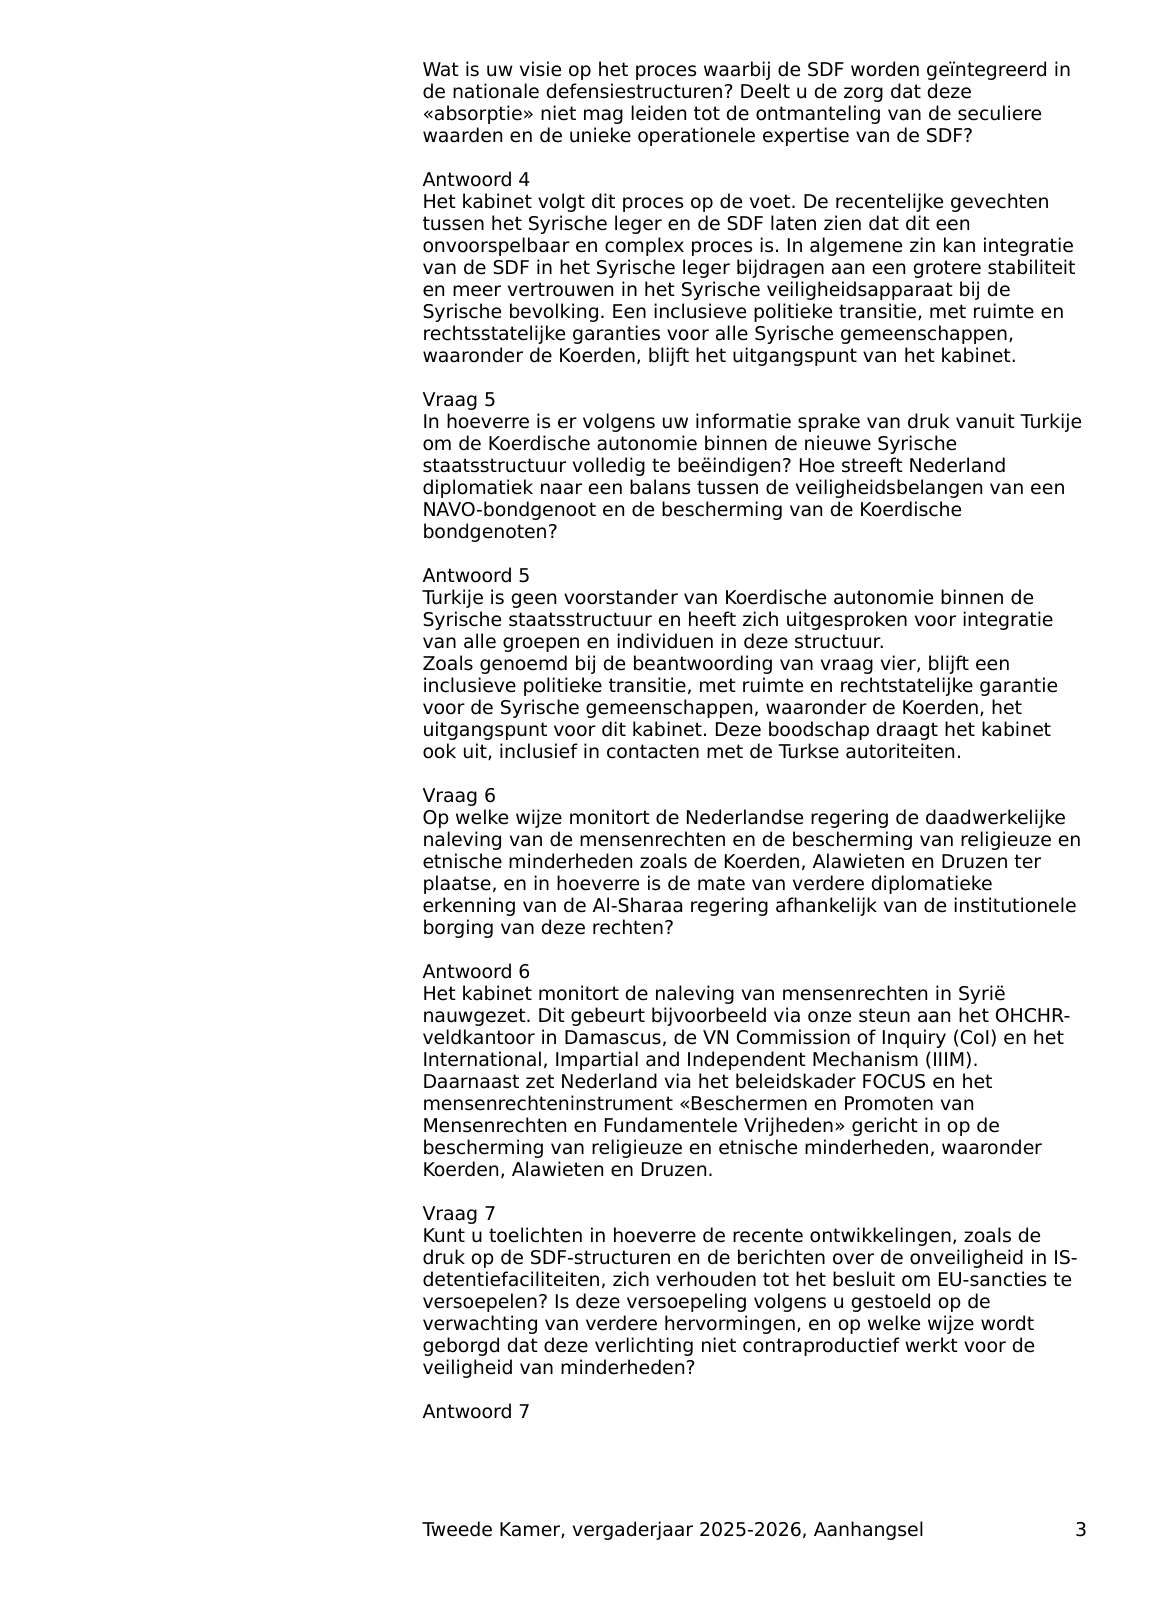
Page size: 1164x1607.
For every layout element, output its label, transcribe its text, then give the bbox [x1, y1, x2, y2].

text Kunt u toelichten in hoeverre de recente ontwikkelingen, zoals de druk op de SDF-structuren en de berichten over de onveiligheid in IS-detentiefaciliteiten, zich verhouden tot het besluit om EU-sancties te versoepelen? Is deze versoepeling volgens u gestoeld op de verwachting van verdere hervormingen, en op welke wijze wordt geborgd dat deze verlichting niet contraproductief werkt voor de veiligheid van minderheden? [422, 1225, 1087, 1379]
text Het kabinet volgt dit proces op de voet. De recentelijke gevechten tussen het Syrische leger en de SDF laten zien dat dit een onvoorspelbaar en complex proces is. In algemene zin kan integratie van de SDF in het Syrische leger bijdragen aan een grotere stabiliteit en meer vertrouwen in het Syrische veiligheidsapparaat bij de Syrische bevolking. Een inclusieve politieke transitie, met ruimte en rechtsstatelijke garanties voor alle Syrische gemeenschappen, waaronder de Koerden, blijft het uitgangspunt van het kabinet. [422, 191, 1087, 367]
text Daarnaast zet Nederland via het beleidskader FOCUS en het mensenrechteninstrument «Beschermen en Promoten van Mensenrechten en Fundamentele Vrijheden» gericht in op de bescherming van religieuze en etnische minderheden, waaronder Koerden, Alawieten en Druzen. [422, 1071, 1087, 1181]
text Vraag 5 [422, 389, 1087, 411]
text Wat is uw visie op het proces waarbij de SDF worden geïntegreerd in de nationale defensiestructuren? Deelt u de zorg dat deze «absorptie» niet mag leiden tot de ontmanteling van de seculiere waarden en de unieke operationele expertise van de SDF? [422, 59, 1087, 147]
text Op welke wijze monitort de Nederlandse regering de daadwerkelijke naleving van de mensenrechten en de bescherming van religieuze en etnische minderheden zoals de Koerden, Alawieten en Druzen ter plaatse, en in hoeverre is de mate van verdere diplomatieke erkenning van de Al-Sharaa regering afhankelijk van de institutionele borging van deze rechten? [422, 807, 1087, 939]
text Vraag 6 [422, 785, 1087, 807]
text Turkije is geen voorstander van Koerdische autonomie binnen de Syrische staatsstructuur en heeft zich uitgesproken voor integratie van alle groepen en individuen in deze structuur. [422, 587, 1087, 653]
text Antwoord 4 [422, 169, 1087, 191]
text In hoeverre is er volgens uw informatie sprake van druk vanuit Turkije om de Koerdische autonomie binnen de nieuwe Syrische staatsstructuur volledig te beëindigen? Hoe streeft Nederland diplomatiek naar een balans tussen de veiligheidsbelangen van een NAVO-bondgenoot en de bescherming van de Koerdische bondgenoten? [422, 411, 1087, 543]
text Antwoord 6 [422, 961, 1087, 983]
text Het kabinet monitort de naleving van mensenrechten in Syrië nauwgezet. Dit gebeurt bijvoorbeeld via onze steun aan het OHCHR-veldkantoor in Damascus, de VN Commission of Inquiry (CoI) en het International, Impartial and Independent Mechanism (IIIM). [422, 983, 1087, 1071]
text Vraag 7 [422, 1203, 1087, 1225]
text Antwoord 5 [422, 565, 1087, 587]
text Antwoord 7 [422, 1401, 1087, 1423]
text Zoals genoemd bij de beantwoording van vraag vier, blijft een inclusieve politieke transitie, met ruimte en rechtstatelijke garantie voor de Syrische gemeenschappen, waaronder de Koerden, het uitgangspunt voor dit kabinet. Deze boodschap draagt het kabinet ook uit, inclusief in contacten met de Turkse autoriteiten. [422, 653, 1087, 763]
